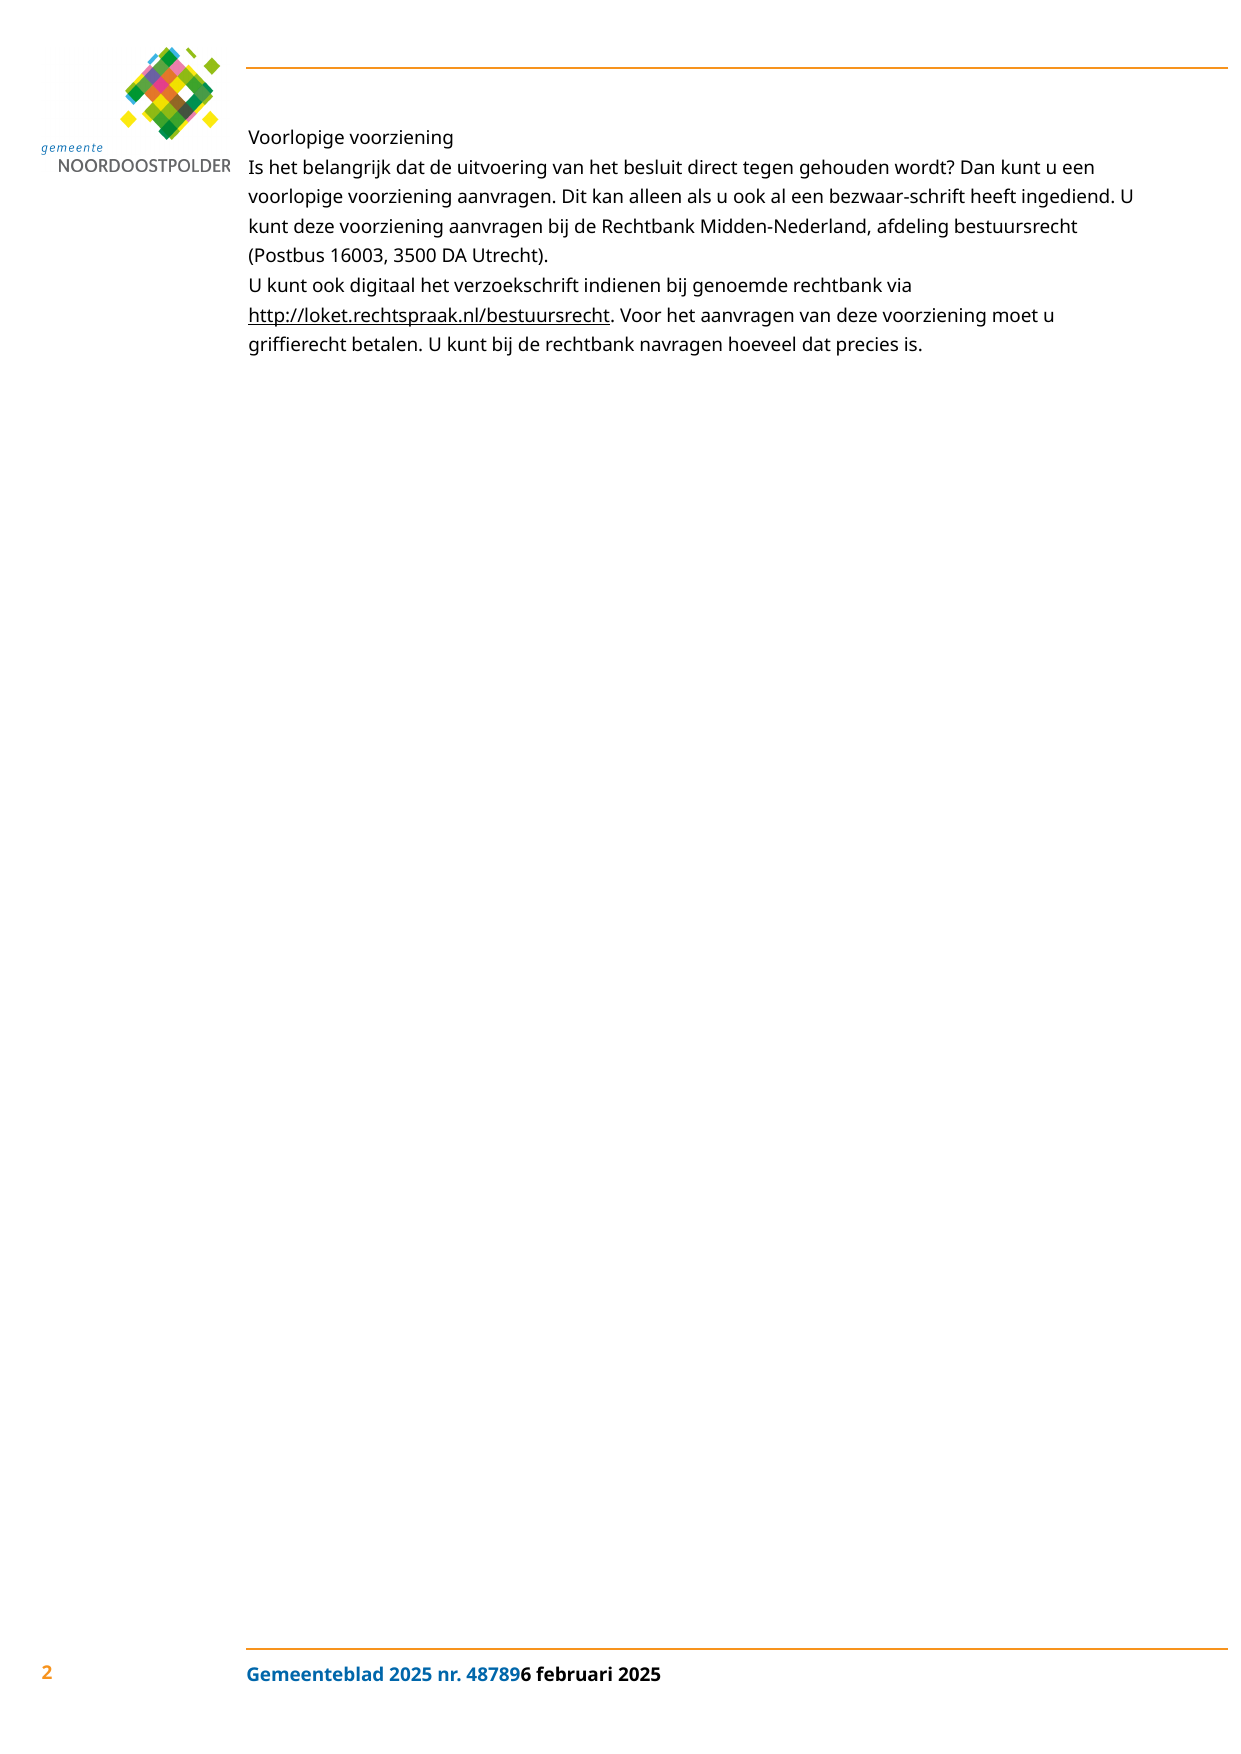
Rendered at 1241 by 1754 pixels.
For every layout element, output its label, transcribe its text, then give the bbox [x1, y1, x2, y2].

picture [41, 47, 231, 172]
text Is het belangrijk dat de uitvoering van het besluit direct tegen gehouden wordt? Dan kunt u een voorlopige voorziening aanvragen. Dit kan alleen als u ook al een bezwaar-schrift heeft ingediend. U kunt deze voorziening aanvragen bij de Rechtbank Midden-Nederland, afdeling bestuursrecht (Postbus 16003, 3500 DA Utrecht). [248, 154, 1152, 268]
text U kunt ook digitaal het verzoekschrift indienen bij genoemde rechtbank via http://loket.rechtspraak.nl/bestuursrecht. Voor het aanvragen van deze voorziening moet u griffierecht betalen. U kunt bij de rechtbank navragen hoeveel dat precies is. [248, 272, 1152, 357]
text Voorlopige voorziening [248, 124, 1152, 150]
